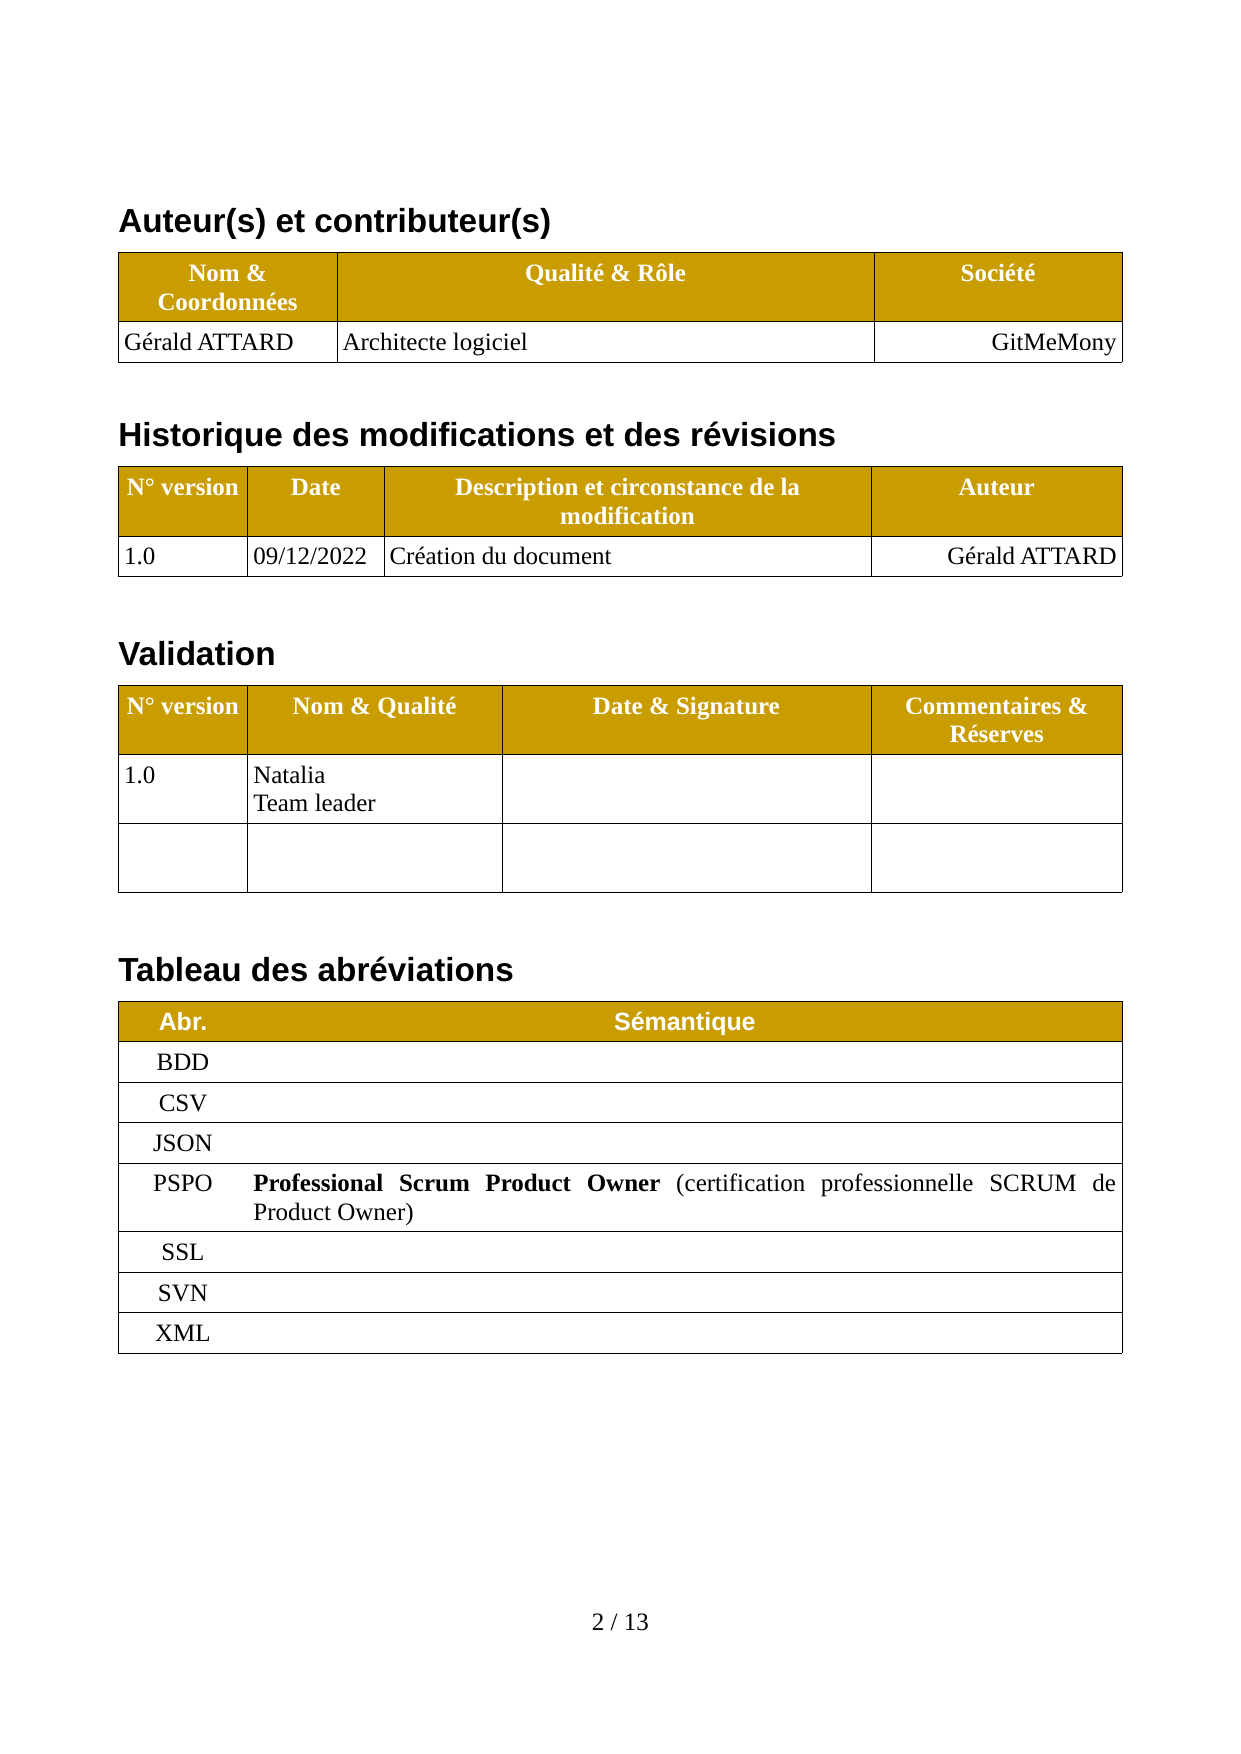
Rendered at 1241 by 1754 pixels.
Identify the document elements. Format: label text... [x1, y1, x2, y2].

table_header Auteur [872, 467, 1122, 536]
table_cell 1.0 [119, 537, 247, 576]
table_cell CSV [119, 1083, 247, 1122]
table_header Date & Signature [503, 686, 871, 754]
table_header N° version [119, 686, 247, 754]
table_cell XML [119, 1313, 247, 1352]
table_cell [119, 824, 247, 892]
table_cell Natalia Team leader [248, 755, 502, 823]
table_header Qualité & Rôle [338, 253, 874, 321]
table_cell [247, 1232, 1122, 1272]
table_header Sémantique [247, 1002, 1122, 1041]
table_cell BDD [119, 1042, 247, 1082]
table_header Nom & Qualité [248, 686, 502, 754]
table_header Description et circonstance de la modification [385, 467, 871, 536]
table_header Commentaires & Réserves [872, 686, 1122, 754]
table_cell [872, 755, 1122, 823]
table_cell [503, 824, 871, 892]
table_cell PSPO [119, 1164, 247, 1231]
table_cell SVN [119, 1273, 247, 1312]
table_cell [872, 824, 1122, 892]
table_cell JSON [119, 1123, 247, 1162]
table_cell 1.0 [119, 755, 247, 823]
table_cell SSL [119, 1232, 247, 1272]
table_cell Création du document [385, 537, 871, 576]
table_header Date [248, 467, 384, 536]
table_cell [247, 1273, 1122, 1312]
table_cell [247, 1042, 1122, 1082]
table_cell [247, 1083, 1122, 1122]
subtitle Historique des modifications et des révisions [118, 416, 1122, 454]
table_header Société [875, 253, 1122, 321]
table_cell Architecte logiciel [338, 322, 874, 362]
table_header Nom & Coordonnées [119, 253, 337, 321]
subtitle Auteur(s) et contributeur(s) [118, 201, 1122, 240]
table_cell Professional Scrum Product Owner (certification professionnelle SCRUM de Product Owner) [247, 1164, 1122, 1231]
table_cell [247, 1313, 1122, 1352]
table_cell [248, 824, 502, 892]
subtitle Validation [118, 634, 1122, 672]
table_header N° version [119, 467, 247, 536]
table_cell [503, 755, 871, 823]
subtitle Tableau des abréviations [118, 950, 1122, 989]
table_cell Gérald ATTARD [872, 537, 1122, 576]
table_cell Gérald ATTARD [119, 322, 337, 362]
table_cell 09/12/2022 [248, 537, 384, 576]
table_cell GitMeMony [875, 322, 1122, 362]
table_header Abr. [119, 1002, 247, 1041]
table_cell [247, 1123, 1122, 1162]
